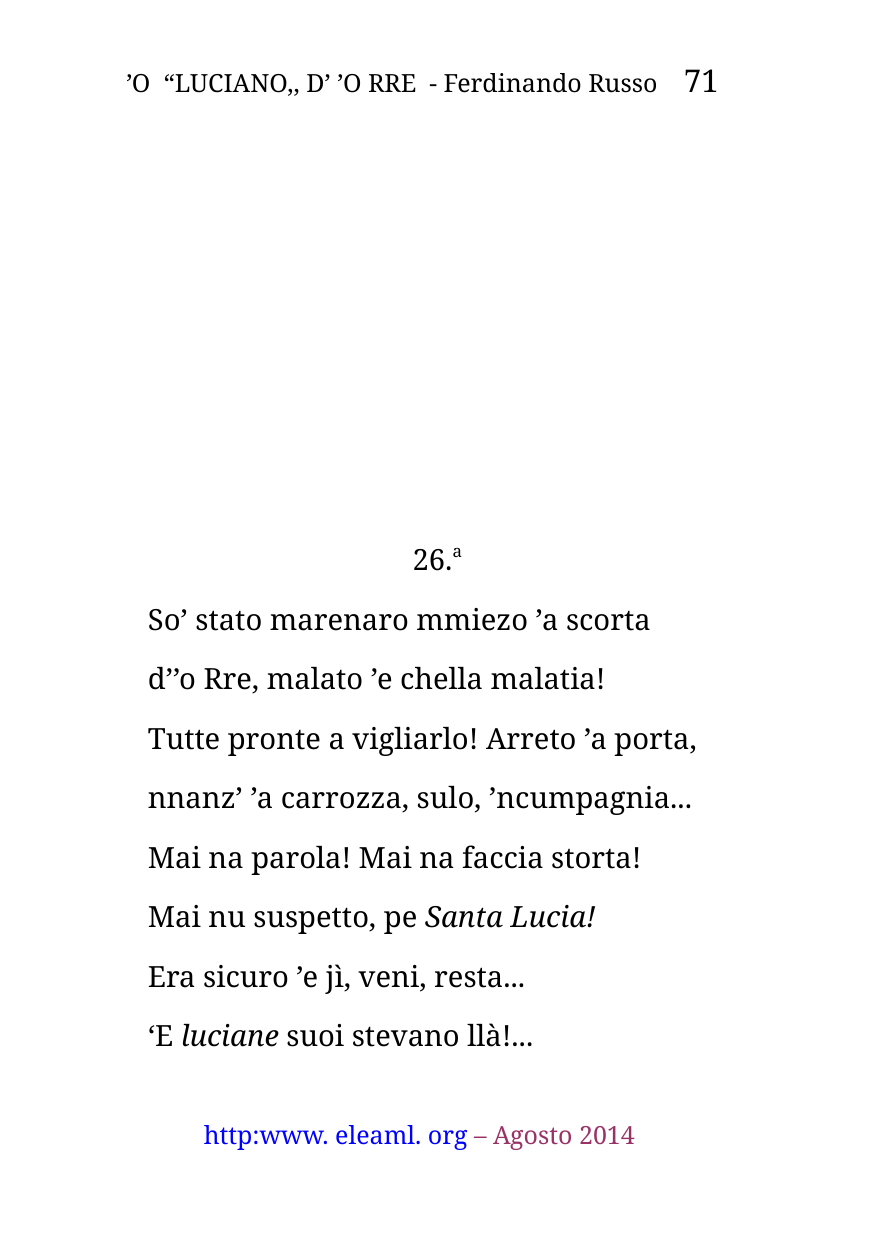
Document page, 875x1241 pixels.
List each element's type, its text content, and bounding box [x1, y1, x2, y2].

text Mai nu suspetto, pe Santa Lucia! [118, 896, 726, 936]
text ‘E luciane suoi stevano llà!... [118, 1015, 726, 1055]
text Mai na parola! Mai na faccia storta! [118, 837, 726, 877]
text d’’o Rre, malato ’e chella malatia! [118, 658, 726, 698]
text 26.a [118, 539, 726, 579]
text Era sicuro ’e jì, veni, resta... [118, 956, 726, 996]
text Tutte pronte a vigliarlo! Arreto ’a porta, [118, 718, 726, 758]
text nnanz’ ’a carrozza, sulo, ’ncumpagnia... [118, 777, 726, 817]
text So’ stato marenaro mmiezo ’a scorta [118, 599, 726, 639]
